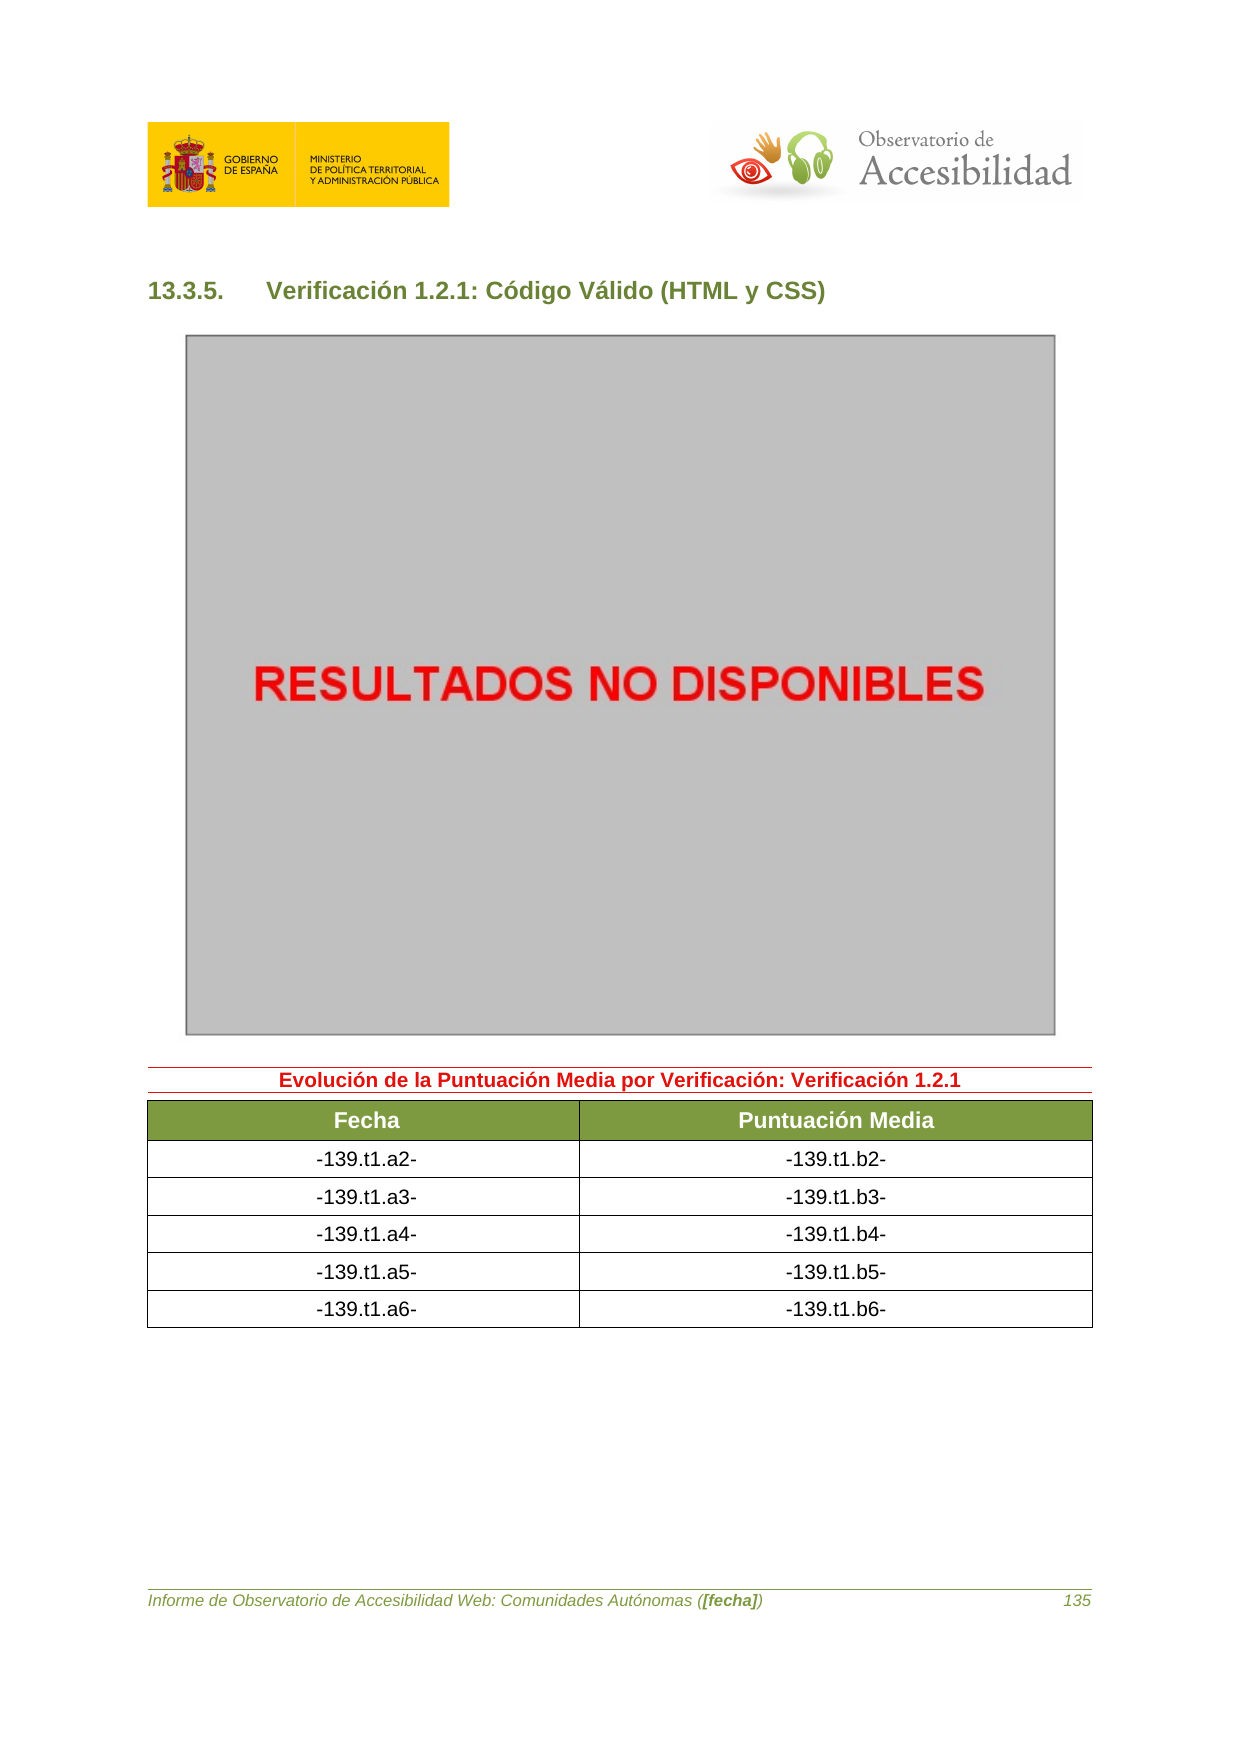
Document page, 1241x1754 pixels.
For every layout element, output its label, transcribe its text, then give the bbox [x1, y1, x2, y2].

table_cell -139.t1.b6- [580, 1291, 1092, 1327]
table_cell -139.t1.b3- [580, 1178, 1092, 1215]
table_cell -139.t1.b4- [580, 1216, 1092, 1252]
table_cell -139.t1.a2- [148, 1141, 579, 1177]
table_cell -139.t1.a5- [148, 1253, 579, 1290]
list Verificación 1.2.1: Código Válido (HTML y CSS) [148, 276, 1092, 304]
table_cell -139.t1.a4- [148, 1216, 579, 1252]
text Evolución de la Puntuación Media por Verificación: Verificación 1.2.1 [148, 1068, 1092, 1092]
table_cell -139.t1.a6- [148, 1291, 579, 1327]
table_cell -139.t1.b2- [580, 1141, 1092, 1177]
table_cell -139.t1.b5- [580, 1253, 1092, 1290]
table_cell -139.t1.a3- [148, 1178, 579, 1215]
table_header Fecha [148, 1101, 579, 1140]
table_header Puntuación Media [580, 1101, 1092, 1140]
